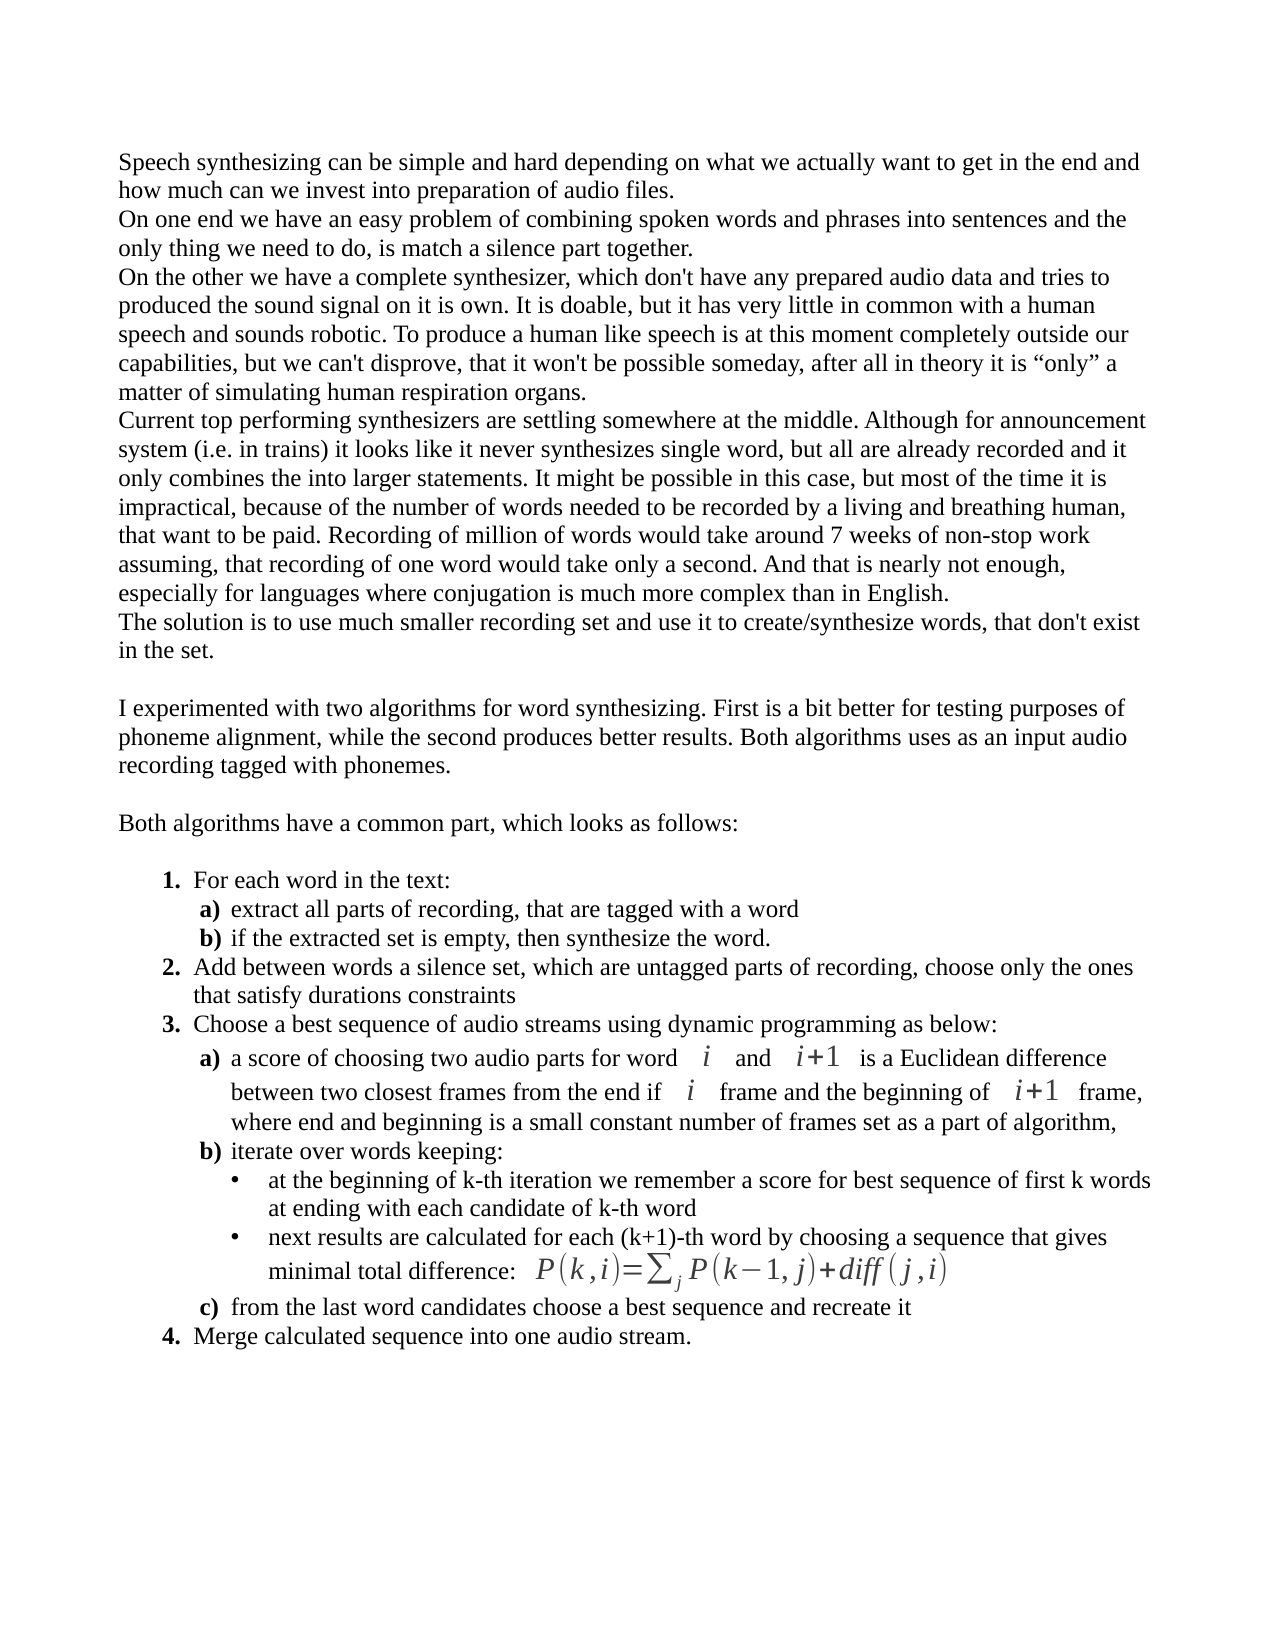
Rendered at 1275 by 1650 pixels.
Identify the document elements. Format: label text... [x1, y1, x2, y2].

list Add between words a silence set, which are untagged parts of recording, choose only the ones that satisfy durations constraints [156, 952, 1157, 1009]
list if the extracted set is empty, then synthesize the word. [193, 923, 1157, 952]
list where end and beginning is a small constant number of frames set as a part of algorithm, [193, 1107, 1157, 1136]
list Merge calculated sequence into one audio stream. [156, 1321, 1157, 1350]
list extract all parts of recording, that are tagged with a word [193, 894, 1157, 923]
list at the beginning of k-th iteration we remember a score for best sequence of first k words at ending with each candidate of k-th word [231, 1165, 1157, 1222]
list next results are calculated for each (k+1)-th word by choosing a sequence that gives minimal total difference: [231, 1222, 1157, 1292]
list from the last word candidates choose a best sequence and recreate it [193, 1292, 1157, 1321]
list iterate over words keeping: [193, 1136, 1157, 1165]
text I experimented with two algorithms for word synthesizing. First is a bit better for testing purposes of phoneme alignment, while the second produces better results. Both algorithms uses as an input audio recording tagged with phonemes. [118, 693, 1157, 779]
list Choose a best sequence of audio streams using dynamic programming as below: [156, 1009, 1157, 1038]
text Current top performing synthesizers are settling somewhere at the middle. Although for announcement system (i.e. in trains) it looks like it never synthesizes single word, but all are already recorded and it only combines the into larger statements. It might be possible in this case, but most of the time it is impractical, because of the number of words needed to be recorded by a living and breathing human, that want to be paid. Recording of million of words would take around 7 weeks of non-stop work assuming, that recording of one word would take only a second. And that is nearly not enough, especially for languages where conjugation is much more complex than in English. [118, 406, 1157, 607]
text On the other we have a complete synthesizer, which don't have any prepared audio data and tries to produced the sound signal on it is own. It is doable, but it has very little in common with a human speech and sounds robotic. To produce a human like speech is at this moment completely outside our capabilities, but we can't disprove, that it won't be possible someday, after all in theory it is “only” a matter of simulating human respiration organs. [118, 262, 1157, 406]
text Speech synthesizing can be simple and hard depending on what we actually want to get in the end and how much can we invest into preparation of audio files. [118, 147, 1157, 204]
text Both algorithms have a common part, which looks as follows: [118, 808, 1157, 837]
text The solution is to use much smaller recording set and use it to create/synthesize words, that don't exist in the set. [118, 607, 1157, 664]
text On one end we have an easy problem of combining spoken words and phrases into sentences and the only thing we need to do, is match a silence part together. [118, 204, 1157, 262]
list For each word in the text: [156, 866, 1157, 894]
list a score of choosing two audio parts for word and is a Euclidean difference between two closest frames from the end if frame and the beginning of frame, [193, 1038, 1157, 1107]
